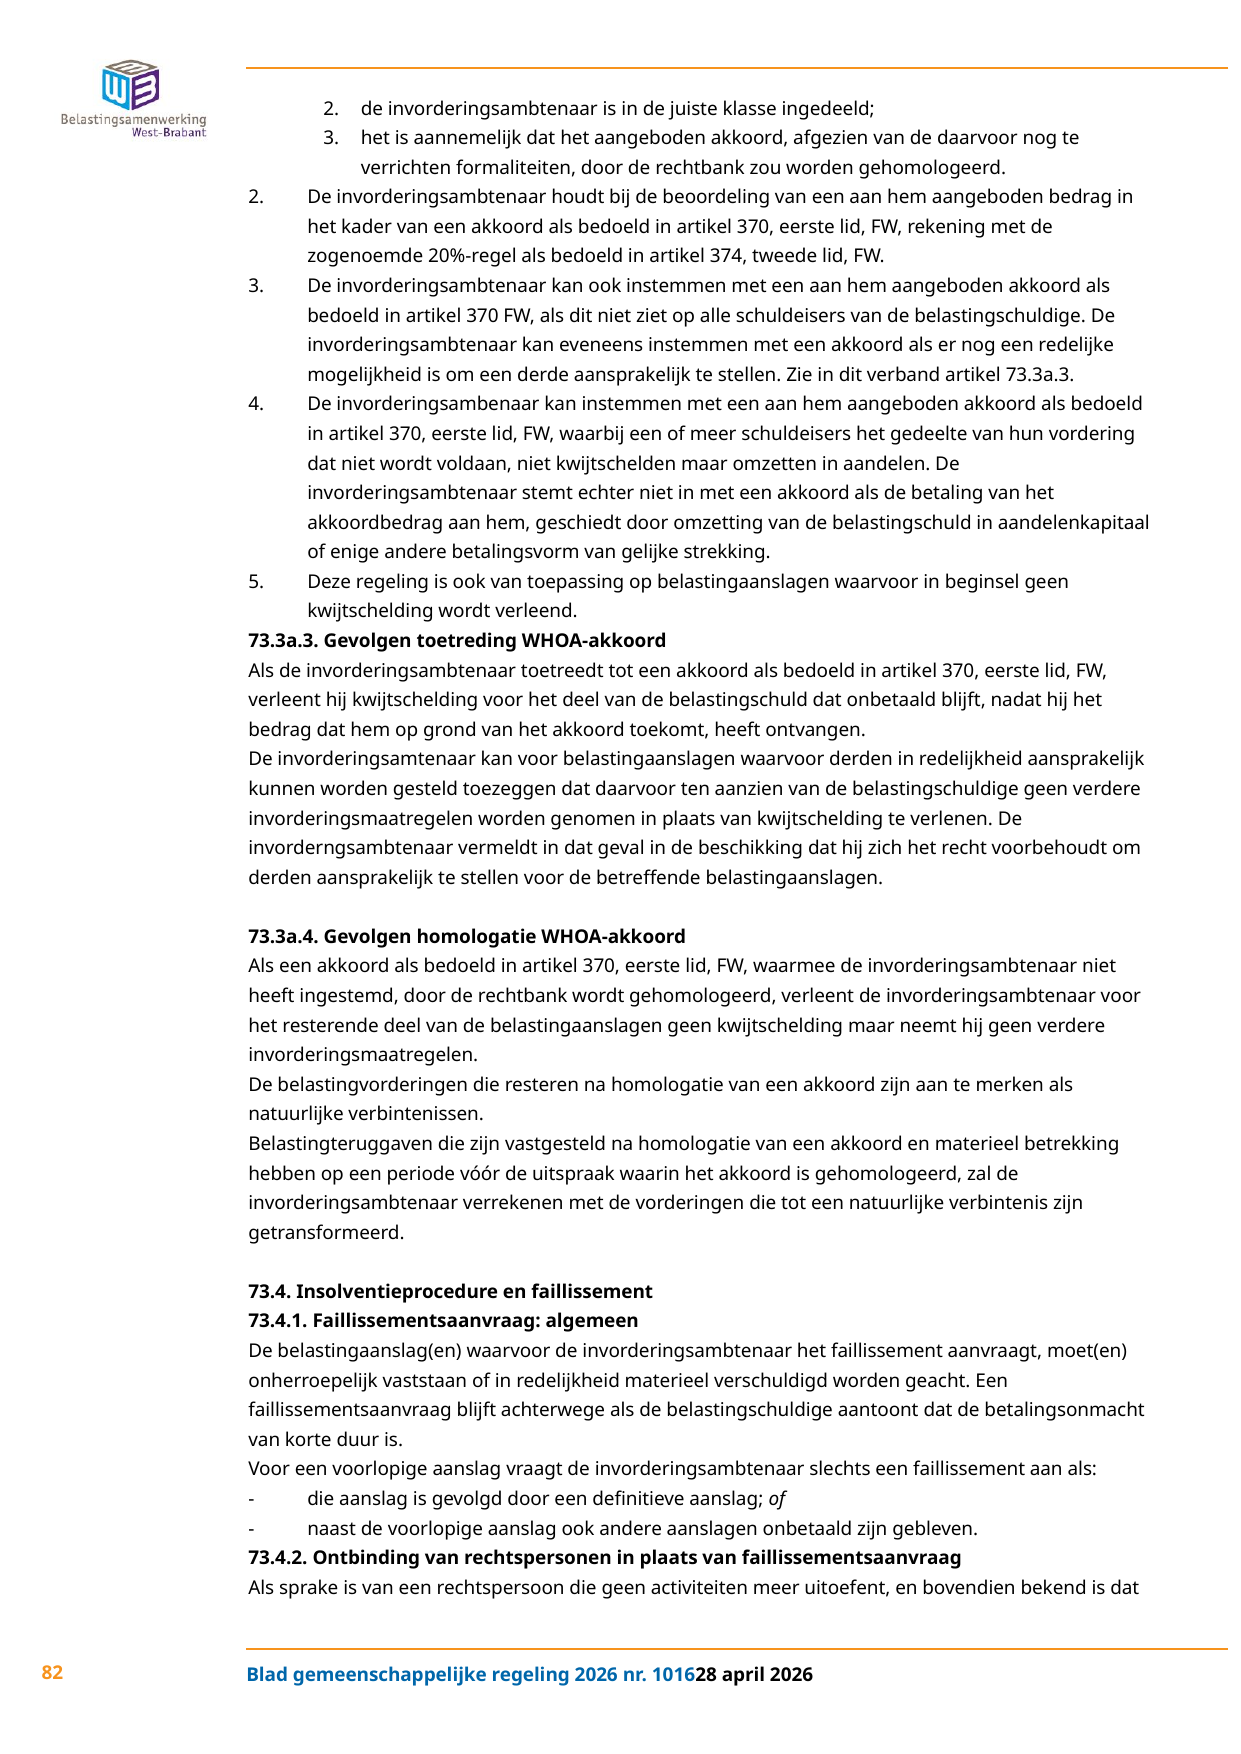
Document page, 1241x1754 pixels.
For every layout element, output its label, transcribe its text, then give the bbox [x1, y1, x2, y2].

text 73.4. Insolventieprocedure en faillissement [248, 1278, 1152, 1304]
list die aanslag is gevolgd door een definitieve aanslag; of [248, 1485, 1152, 1511]
list De invorderingsambtenaar kan ook instemmen met een aan hem aangeboden akkoord als bedoeld in artikel 370 FW, als dit niet ziet op alle schuldeisers van de belastingschuldige. De invorderingsambtenaar kan eveneens instemmen met een akkoord als er nog een redelijke mogelijkheid is om een derde aansprakelijk te stellen. Zie in dit verband artikel 73.3a.3. [248, 272, 1152, 387]
text De belastingvorderingen die resteren na homologatie van een akkoord zijn aan te merken als natuurlijke verbintenissen. [248, 1071, 1152, 1126]
list De invorderingsambenaar kan instemmen met een aan hem aangeboden akkoord als bedoeld in artikel 370, eerste lid, FW, waarbij een of meer schuldeisers het gedeelte van hun vordering dat niet wordt voldaan, niet kwijtschelden maar omzetten in aandelen. De invorderingsambtenaar stemt echter niet in met een akkoord als de betaling van het akkoordbedrag aan hem, geschiedt door omzetting van de belastingschuld in aandelenkapitaal of enige andere betalingsvorm van gelijke strekking. [248, 391, 1152, 564]
picture [41, 47, 231, 172]
text De belastingaanslag(en) waarvoor de invorderingsambtenaar het faillissement aanvraagt, moet(en) onherroepelijk vaststaan of in redelijkheid materieel verschuldigd worden geacht. Een faillissementsaanvraag blijft achterwege als de belastingschuldige aantoont dat de betalingsonmacht van korte duur is. [248, 1337, 1152, 1452]
list Deze regeling is ook van toepassing op belastingaanslagen waarvoor in beginsel geen kwijtschelding wordt verleend. [248, 568, 1152, 623]
list het is aannemelijk dat het aangeboden akkoord, afgezien van de daarvoor nog te verrichten formaliteiten, door de rechtbank zou worden gehomologeerd. [323, 124, 1152, 180]
list de invorderingsambtenaar is in de juiste klasse ingedeeld; [323, 95, 1152, 121]
text De invorderingsamtenaar kan voor belastingaanslagen waarvoor derden in redelijkheid aansprakelijk kunnen worden gesteld toezeggen dat daarvoor ten aanzien van de belastingschuldige geen verdere invorderingsmaatregelen worden genomen in plaats van kwijtschelding te verlenen. De invorderngsambtenaar vermeldt in dat geval in de beschikking dat hij zich het recht voorbehoudt om derden aansprakelijk te stellen voor de betreffende belastingaanslagen. [248, 746, 1152, 890]
text 73.4.2. Ontbinding van rechtspersonen in plaats van faillissementsaanvraag [248, 1544, 1152, 1570]
text Als sprake is van een rechtspersoon die geen activiteiten meer uitoefent, en bovendien bekend is dat [248, 1574, 1152, 1600]
list De invorderingsambtenaar houdt bij de beoordeling van een aan hem aangeboden bedrag in het kader van een akkoord als bedoeld in artikel 370, eerste lid, FW, rekening met de zogenoemde 20%-regel als bedoeld in artikel 374, tweede lid, FW. [248, 183, 1152, 268]
text 73.4.1. Faillissementsaanvraag: algemeen [248, 1308, 1152, 1333]
text 73.3a.4. Gevolgen homologatie WHOA-akkoord [248, 923, 1152, 949]
text Belastingteruggaven die zijn vastgesteld na homologatie van een akkoord en materieel betrekking hebben op een periode vóór de uitspraak waarin het akkoord is gehomologeerd, zal de invorderingsambtenaar verrekenen met de vorderingen die tot een natuurlijke verbintenis zijn getransformeerd. [248, 1130, 1152, 1245]
text 73.3a.3. Gevolgen toetreding WHOA-akkoord [248, 627, 1152, 653]
text Voor een voorlopige aanslag vraagt de invorderingsambtenaar slechts een faillissement aan als: [248, 1456, 1152, 1481]
text Als de invorderingsambtenaar toetreedt tot een akkoord als bedoeld in artikel 370, eerste lid, FW, verleent hij kwijtschelding voor het deel van de belastingschuld dat onbetaald blijft, nadat hij het bedrag dat hem op grond van het akkoord toekomt, heeft ontvangen. [248, 657, 1152, 742]
list naast de voorlopige aanslag ook andere aanslagen onbetaald zijn gebleven. [248, 1515, 1152, 1541]
text Als een akkoord als bedoeld in artikel 370, eerste lid, FW, waarmee de invorderingsambtenaar niet heeft ingestemd, door de rechtbank wordt gehomologeerd, verleent de invorderingsambtenaar voor het resterende deel van de belastingaanslagen geen kwijtschelding maar neemt hij geen verdere invorderingsmaatregelen. [248, 953, 1152, 1067]
